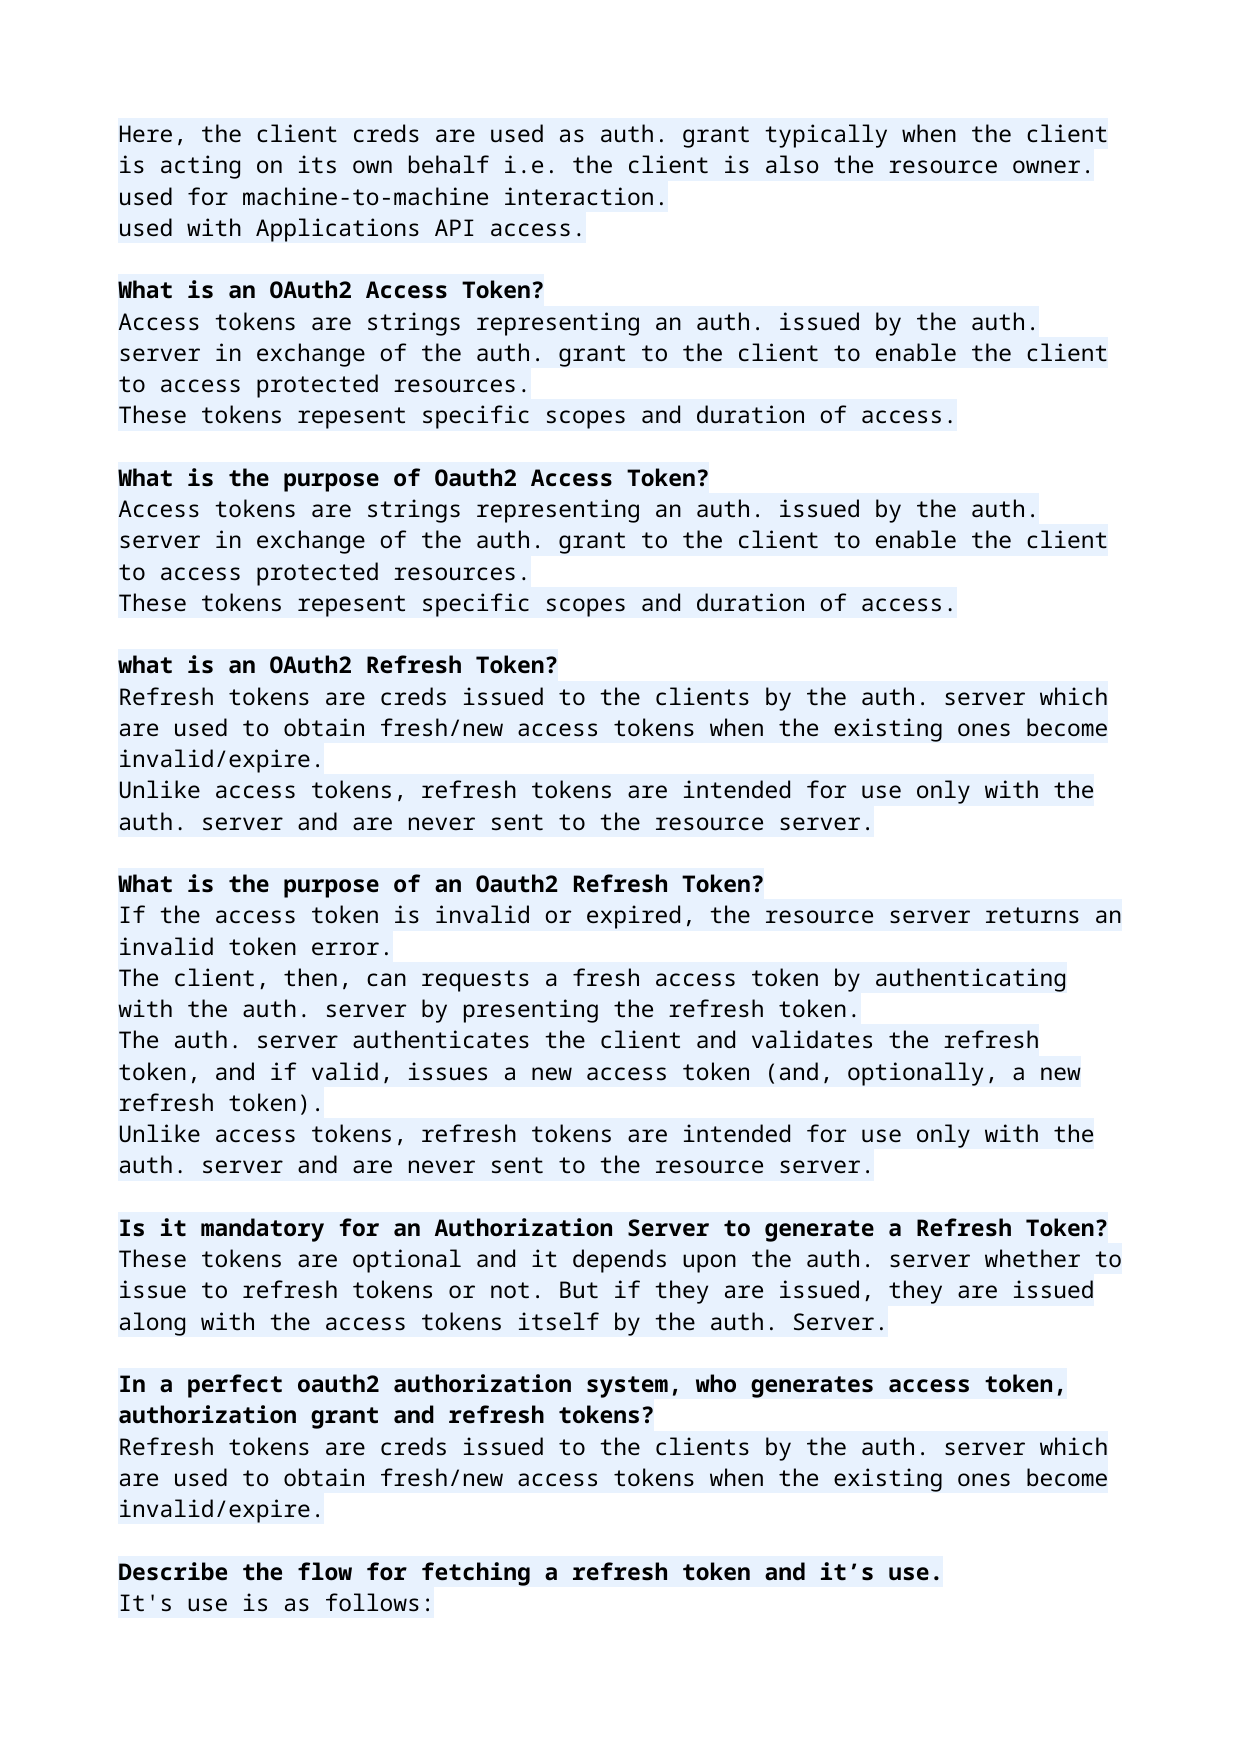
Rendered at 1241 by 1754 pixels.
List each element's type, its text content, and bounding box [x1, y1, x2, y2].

text Unlike access tokens, refresh tokens are intended for use only with the auth. server and are never sent to the resource server. [118, 1118, 1122, 1181]
text Unlike access tokens, refresh tokens are intended for use only with the auth. server and are never sent to the resource server. [118, 774, 1122, 837]
text Access tokens are strings representing an auth. issued by the auth. server in exchange of the auth. grant to the client to enable the client to access protected resources. [118, 306, 1122, 399]
text These tokens are optional and it depends upon the auth. server whether to issue to refresh tokens or not. But if they are issued, they are issued along with the access tokens itself by the auth. Server. [118, 1243, 1122, 1337]
text What is the purpose of Oauth2 Access Token? [118, 462, 1122, 493]
text What is the purpose of an Oauth2 Refresh Token? [118, 868, 1122, 899]
text It's use is as follows: [118, 1587, 1122, 1618]
text What is an OAuth2 Access Token? [118, 274, 1122, 306]
text In a perfect oauth2 authorization system, who generates access token, authorization grant and refresh tokens? [118, 1368, 1122, 1431]
text used for machine-to-machine interaction. [118, 181, 1122, 212]
text These tokens repesent specific scopes and duration of access. [118, 587, 1122, 618]
text Refresh tokens are creds issued to the clients by the auth. server which are used to obtain fresh/new access tokens when the existing ones become invalid/expire. [118, 681, 1122, 774]
text used with Applications API access. [118, 212, 1122, 243]
text The client, then, can requests a fresh access token by authenticating with the auth. server by presenting the refresh token. [118, 962, 1122, 1024]
text These tokens repesent specific scopes and duration of access. [118, 399, 1122, 431]
text Is it mandatory for an Authorization Server to generate a Refresh Token? [118, 1212, 1122, 1243]
text If the access token is invalid or expired, the resource server returns an invalid token error. [118, 899, 1122, 962]
text The auth. server authenticates the client and validates the refresh token, and if valid, issues a new access token (and, optionally, a new refresh token). [118, 1024, 1122, 1118]
text Here, the client creds are used as auth. grant typically when the client is acting on its own behalf i.e. the client is also the resource owner. [118, 118, 1122, 181]
text Describe the flow for fetching a refresh token and it’s use. [118, 1556, 1122, 1587]
text Refresh tokens are creds issued to the clients by the auth. server which are used to obtain fresh/new access tokens when the existing ones become invalid/expire. [118, 1431, 1122, 1524]
text Access tokens are strings representing an auth. issued by the auth. server in exchange of the auth. grant to the client to enable the client to access protected resources. [118, 493, 1122, 587]
text what is an OAuth2 Refresh Token? [118, 649, 1122, 681]
